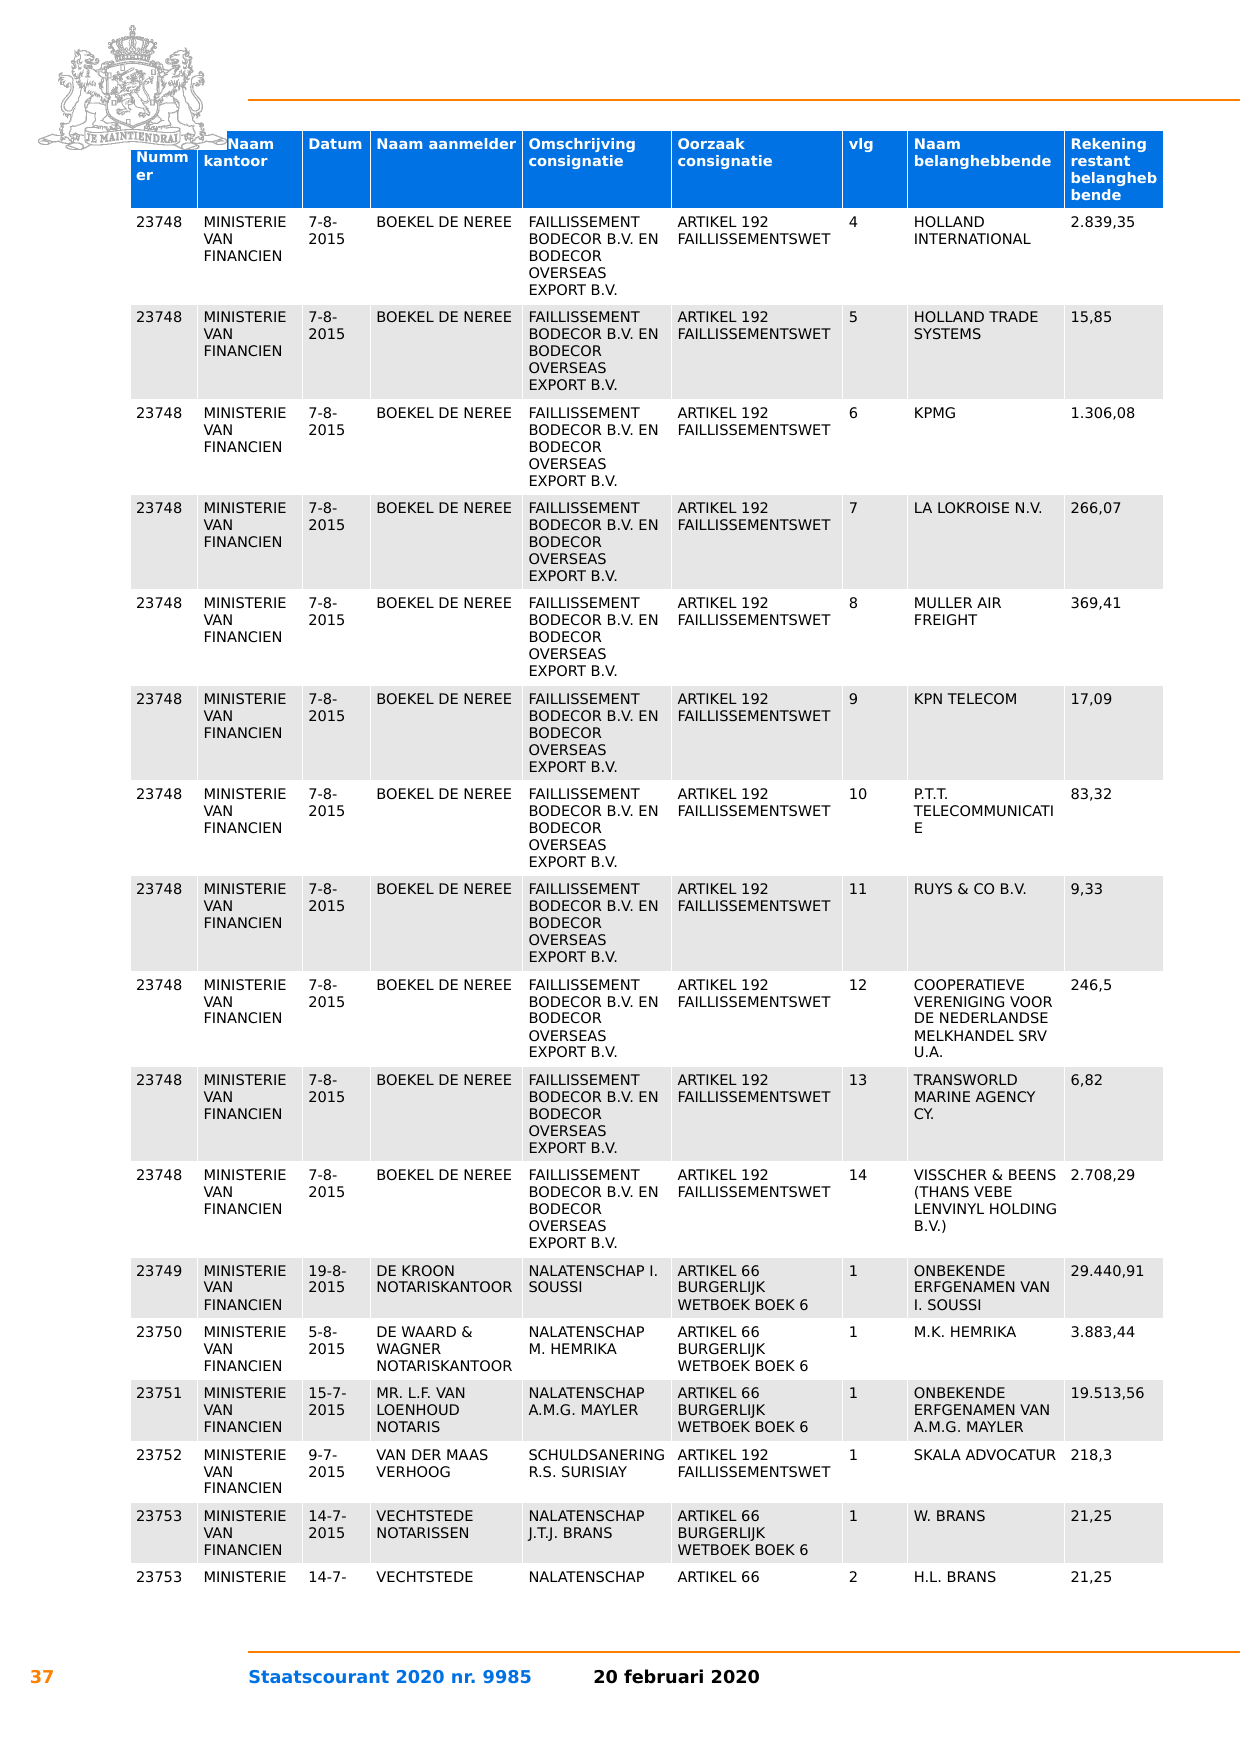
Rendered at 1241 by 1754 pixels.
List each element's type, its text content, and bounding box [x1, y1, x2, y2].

table_cell HOLLAND INTERNATIONAL [908, 209, 1064, 303]
table_cell 19.513,56 [1065, 1380, 1163, 1441]
table_cell 369,41 [1065, 591, 1163, 685]
table_cell 7-8-2015 [303, 972, 370, 1066]
table_cell FAILLISSEMENT BODECOR B.V. EN BODECOR OVERSEAS EXPORT B.V. [523, 1163, 671, 1257]
table_cell MINISTERIE VAN FINANCIEN [198, 686, 302, 780]
table_cell 23753 [131, 1565, 197, 1591]
table_cell MINISTERIE VAN FINANCIEN [198, 1163, 302, 1257]
table_cell MINISTERIE VAN FINANCIEN [198, 1380, 302, 1441]
table_cell 23748 [131, 686, 197, 780]
table_header Datum [303, 131, 370, 208]
table_cell 6,82 [1065, 1067, 1163, 1161]
table_cell FAILLISSEMENT BODECOR B.V. EN BODECOR OVERSEAS EXPORT B.V. [523, 400, 671, 494]
table_cell ONBEKENDE ERFGENAMEN VAN I. SOUSSI [908, 1258, 1064, 1318]
table_cell NALATENSCHAP I. SOUSSI [523, 1258, 671, 1318]
table_cell BOEKEL DE NEREE [371, 495, 522, 589]
table_cell BOEKEL DE NEREE [371, 591, 522, 685]
table_cell 2.708,29 [1065, 1163, 1163, 1257]
table_cell FAILLISSEMENT BODECOR B.V. EN BODECOR OVERSEAS EXPORT B.V. [523, 591, 671, 685]
table_cell 21,25 [1065, 1503, 1163, 1563]
table_cell 246,5 [1065, 972, 1163, 1066]
table_cell 23748 [131, 972, 197, 1066]
table_cell 83,32 [1065, 781, 1163, 875]
table_cell 9,33 [1065, 876, 1163, 971]
table_cell FAILLISSEMENT BODECOR B.V. EN BODECOR OVERSEAS EXPORT B.V. [523, 686, 671, 780]
table_cell H.L. BRANS [908, 1565, 1064, 1591]
table_cell MINISTERIE VAN FINANCIEN [198, 1442, 302, 1502]
table_cell 7-8-2015 [303, 876, 370, 971]
table_cell ARTIKEL 66 BURGERLIJK WETBOEK BOEK 6 [672, 1319, 842, 1379]
table_cell RUYS & CO B.V. [908, 876, 1064, 971]
table_cell ARTIKEL 192 FAILLISSEMENTSWET [672, 686, 842, 780]
table_header Naam belanghebbende [908, 131, 1064, 208]
table_cell 13 [843, 1067, 907, 1161]
table_cell VAN DER MAAS VERHOOG [371, 1442, 522, 1502]
table_cell 14 [843, 1163, 907, 1257]
table_cell 1.306,08 [1065, 400, 1163, 494]
table_cell ARTIKEL 192 FAILLISSEMENTSWET [672, 781, 842, 875]
table_cell MINISTERIE VAN FINANCIEN [198, 876, 302, 971]
table_cell FAILLISSEMENT BODECOR B.V. EN BODECOR OVERSEAS EXPORT B.V. [523, 305, 671, 399]
table_cell 12 [843, 972, 907, 1066]
table_cell 7-8-2015 [303, 1067, 370, 1161]
table_cell ARTIKEL 192 FAILLISSEMENTSWET [672, 591, 842, 685]
table_cell FAILLISSEMENT BODECOR B.V. EN BODECOR OVERSEAS EXPORT B.V. [523, 876, 671, 971]
table_cell LA LOKROISE N.V. [908, 495, 1064, 589]
table_cell 23748 [131, 876, 197, 971]
table_header Naam kantoor [198, 131, 302, 208]
table_cell ARTIKEL 192 FAILLISSEMENTSWET [672, 305, 842, 399]
table_cell 11 [843, 876, 907, 971]
table_header Oorzaak consignatie [672, 131, 842, 208]
table_cell 218,3 [1065, 1442, 1163, 1502]
table_cell 7-8-2015 [303, 400, 370, 494]
table_cell NALATENSCHAP M. HEMRIKA [523, 1319, 671, 1379]
table_cell 23752 [131, 1442, 197, 1502]
table_cell 7-8-2015 [303, 209, 370, 303]
table_cell 21,25 [1065, 1565, 1163, 1591]
table_cell 7-8-2015 [303, 495, 370, 589]
table_cell 8 [843, 591, 907, 685]
table_cell MINISTERIE VAN FINANCIEN [198, 209, 302, 303]
table_cell 1 [843, 1503, 907, 1563]
table_cell M.K. HEMRIKA [908, 1319, 1064, 1379]
table_cell VECHTSTEDE [371, 1565, 522, 1591]
table_cell MINISTERIE VAN FINANCIEN [198, 305, 302, 399]
table_cell 23748 [131, 400, 197, 494]
table_cell 15,85 [1065, 305, 1163, 399]
table_cell FAILLISSEMENT BODECOR B.V. EN BODECOR OVERSEAS EXPORT B.V. [523, 781, 671, 875]
table_cell MINISTERIE VAN FINANCIEN [198, 972, 302, 1066]
table_cell 23748 [131, 591, 197, 685]
table_cell BOEKEL DE NEREE [371, 400, 522, 494]
table_cell VISSCHER & BEENS (THANS VEBE LENVINYL HOLDING B.V.) [908, 1163, 1064, 1257]
table_cell 7-8-2015 [303, 591, 370, 685]
table_cell 5 [843, 305, 907, 399]
table_cell ONBEKENDE ERFGENAMEN VAN A.M.G. MAYLER [908, 1380, 1064, 1441]
table_cell 29.440,91 [1065, 1258, 1163, 1318]
table_header Rekening restant belanghebbende [1065, 131, 1163, 208]
table_cell MINISTERIE VAN FINANCIEN [198, 1067, 302, 1161]
table_cell 23748 [131, 1067, 197, 1161]
table_cell 9 [843, 686, 907, 780]
table_cell MINISTERIE VAN FINANCIEN [198, 781, 302, 875]
table_cell 2.839,35 [1065, 209, 1163, 303]
table_cell 7-8-2015 [303, 781, 370, 875]
table_cell 1 [843, 1380, 907, 1441]
table_cell 23753 [131, 1503, 197, 1563]
table_cell BOEKEL DE NEREE [371, 305, 522, 399]
table_cell 23748 [131, 1163, 197, 1257]
table_cell HOLLAND TRADE SYSTEMS [908, 305, 1064, 399]
table_cell MINISTERIE [198, 1565, 302, 1591]
table_cell SCHULDSANERING R.S. SURISIAY [523, 1442, 671, 1502]
table_cell MINISTERIE VAN FINANCIEN [198, 1258, 302, 1318]
table_cell 19-8-2015 [303, 1258, 370, 1318]
table_cell ARTIKEL 192 FAILLISSEMENTSWET [672, 876, 842, 971]
table_cell MINISTERIE VAN FINANCIEN [198, 495, 302, 589]
table_cell 266,07 [1065, 495, 1163, 589]
table_cell 23751 [131, 1380, 197, 1441]
table_cell 14-7-2015 [303, 1503, 370, 1563]
table_cell 23748 [131, 305, 197, 399]
table_cell BOEKEL DE NEREE [371, 1067, 522, 1161]
table_cell TRANSWORLD MARINE AGENCY CY. [908, 1067, 1064, 1161]
table_cell FAILLISSEMENT BODECOR B.V. EN BODECOR OVERSEAS EXPORT B.V. [523, 495, 671, 589]
table_cell 7-8-2015 [303, 1163, 370, 1257]
table_cell NALATENSCHAP A.M.G. MAYLER [523, 1380, 671, 1441]
table_cell ARTIKEL 192 FAILLISSEMENTSWET [672, 1442, 842, 1502]
picture [38, 25, 227, 150]
table_cell NALATENSCHAP J.T.J. BRANS [523, 1503, 671, 1563]
table_cell FAILLISSEMENT BODECOR B.V. EN BODECOR OVERSEAS EXPORT B.V. [523, 1067, 671, 1161]
table_cell 23748 [131, 209, 197, 303]
table_cell ARTIKEL 192 FAILLISSEMENTSWET [672, 972, 842, 1066]
table_cell ARTIKEL 192 FAILLISSEMENTSWET [672, 1067, 842, 1161]
table_cell FAILLISSEMENT BODECOR B.V. EN BODECOR OVERSEAS EXPORT B.V. [523, 972, 671, 1066]
table_cell 7-8-2015 [303, 305, 370, 399]
table_cell ARTIKEL 192 FAILLISSEMENTSWET [672, 209, 842, 303]
table_cell 23748 [131, 495, 197, 589]
table_cell 5-8-2015 [303, 1319, 370, 1379]
table_cell SKALA ADVOCATUR [908, 1442, 1064, 1502]
table_cell MINISTERIE VAN FINANCIEN [198, 1503, 302, 1563]
table_cell 6 [843, 400, 907, 494]
table_cell 14-7- [303, 1565, 370, 1591]
table_cell ARTIKEL 66 BURGERLIJK WETBOEK BOEK 6 [672, 1258, 842, 1318]
table_cell KPMG [908, 400, 1064, 494]
table_cell 23750 [131, 1319, 197, 1379]
table_cell FAILLISSEMENT BODECOR B.V. EN BODECOR OVERSEAS EXPORT B.V. [523, 209, 671, 303]
table_cell 1 [843, 1442, 907, 1502]
table_cell KPN TELECOM [908, 686, 1064, 780]
table_cell 3.883,44 [1065, 1319, 1163, 1379]
table_cell BOEKEL DE NEREE [371, 686, 522, 780]
table_cell P.T.T. TELECOMMUNICATIE [908, 781, 1064, 875]
table_header Nummer [131, 150, 197, 208]
table_cell ARTIKEL 66 [672, 1565, 842, 1591]
table_cell 4 [843, 209, 907, 303]
table_cell 23748 [131, 781, 197, 875]
table_cell 7 [843, 495, 907, 589]
table_cell 1 [843, 1319, 907, 1379]
table_cell ARTIKEL 192 FAILLISSEMENTSWET [672, 1163, 842, 1257]
table_cell MINISTERIE VAN FINANCIEN [198, 1319, 302, 1379]
table_cell MINISTERIE VAN FINANCIEN [198, 400, 302, 494]
table_header Naam aanmelder [371, 131, 522, 208]
table_cell 2 [843, 1565, 907, 1591]
table_cell 23749 [131, 1258, 197, 1318]
table_cell COOPERATIEVE VERENIGING VOOR DE NEDERLANDSE MELKHANDEL SRV U.A. [908, 972, 1064, 1066]
table_cell MR. L.F. VAN LOENHOUD NOTARIS [371, 1380, 522, 1441]
table_cell 1 [843, 1258, 907, 1318]
table_cell ARTIKEL 66 BURGERLIJK WETBOEK BOEK 6 [672, 1503, 842, 1563]
table_cell W. BRANS [908, 1503, 1064, 1563]
table_cell MINISTERIE VAN FINANCIEN [198, 591, 302, 685]
table_cell 7-8-2015 [303, 686, 370, 780]
table_cell 9-7-2015 [303, 1442, 370, 1502]
table_cell MULLER AIR FREIGHT [908, 591, 1064, 685]
table_cell BOEKEL DE NEREE [371, 781, 522, 875]
table_cell ARTIKEL 66 BURGERLIJK WETBOEK BOEK 6 [672, 1380, 842, 1441]
table_cell BOEKEL DE NEREE [371, 876, 522, 971]
table_cell BOEKEL DE NEREE [371, 209, 522, 303]
table_cell NALATENSCHAP [523, 1565, 671, 1591]
table_cell BOEKEL DE NEREE [371, 1163, 522, 1257]
table_cell BOEKEL DE NEREE [371, 972, 522, 1066]
table_cell ARTIKEL 192 FAILLISSEMENTSWET [672, 495, 842, 589]
table_cell ARTIKEL 192 FAILLISSEMENTSWET [672, 400, 842, 494]
table_header vlg [843, 131, 907, 208]
table_cell DE KROON NOTARISKANTOOR [371, 1258, 522, 1318]
table_cell VECHTSTEDE NOTARISSEN [371, 1503, 522, 1563]
table_cell 15-7-2015 [303, 1380, 370, 1441]
table_cell 17,09 [1065, 686, 1163, 780]
table_cell DE WAARD & WAGNER NOTARISKANTOOR [371, 1319, 522, 1379]
table_header Omschrijving consignatie [523, 131, 671, 208]
table_cell 10 [843, 781, 907, 875]
